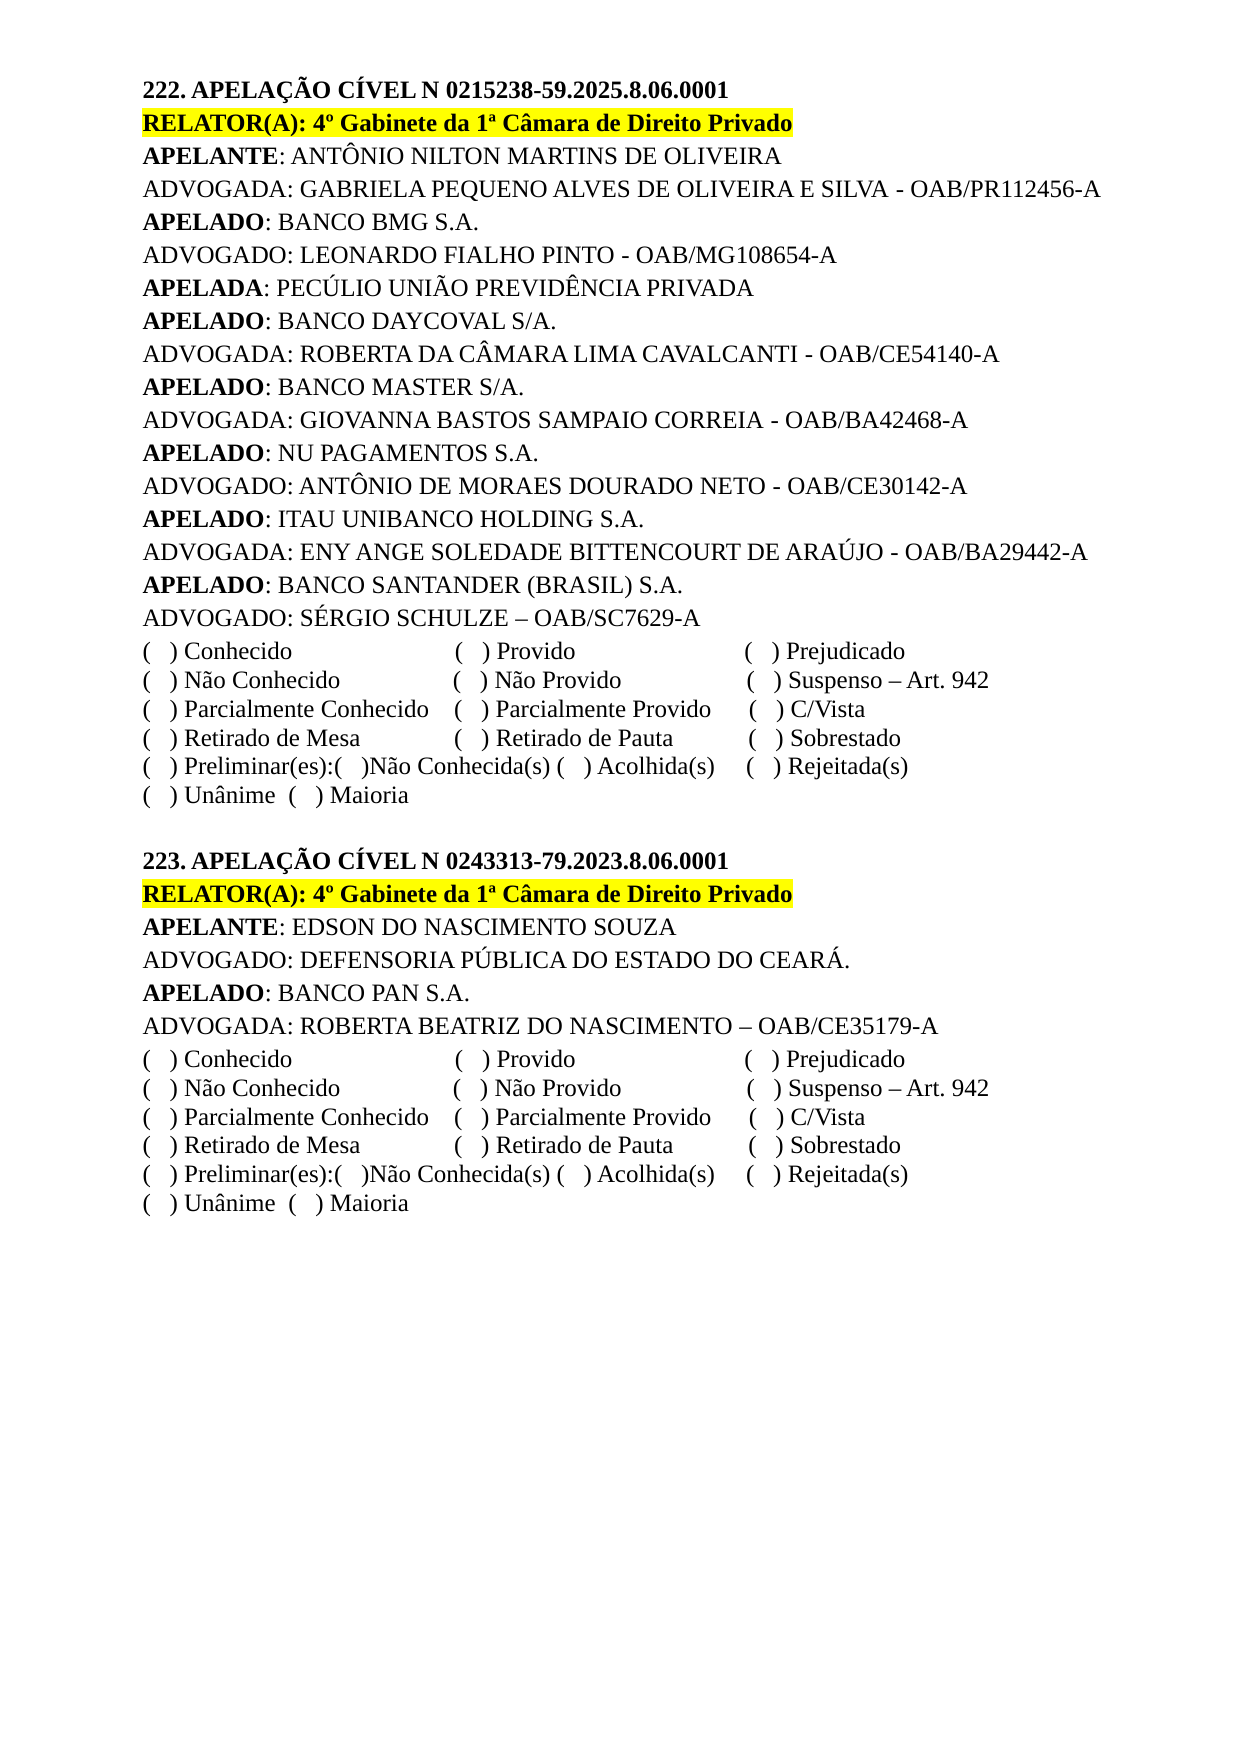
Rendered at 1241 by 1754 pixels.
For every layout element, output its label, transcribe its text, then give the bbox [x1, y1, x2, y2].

text ( ) Parcialmente Conhecido ( ) Parcialmente Provido ( ) C/Vista [142, 694, 1158, 723]
text ( ) Conhecido ( ) Provido ( ) Prejudicado [142, 636, 1141, 665]
text ( ) Conhecido ( ) Provido ( ) Prejudicado [142, 1044, 1141, 1073]
text ( ) Unânime ( ) Maioria 223. APELAÇÃO CÍVEL N 0243313-79.2023.8.06.0001 RELATOR(A): 4º Gabinete da 1ª Câmara de Direito Privado APELANTE: EDSON DO NASCIMENTO SOUZA [142, 780, 1141, 941]
text 222. APELAÇÃO CÍVEL N 0215238-59.2025.8.06.0001 RELATOR(A): 4º Gabinete da 1ª Câmara de Direito Privado APELANTE: ANTÔNIO NILTON MARTINS DE OLIVEIRA ADVOGADA: GABRIELA PEQUENO ALVES DE OLIVEIRA E SILVA - OAB/PR112456-A APELADO: BANCO BMG S.A. ADVOGADO: LEONARDO FIALHO PINTO - OAB/MG108654-A APELADA: PECÚLIO UNIÃO PREVIDÊNCIA PRIVADA APELADO: BANCO DAYCOVAL S/A. ADVOGADA: ROBERTA DA CÂMARA LIMA CAVALCANTI - OAB/CE54140-A APELADO: BANCO MASTER S/A. ADVOGADA: GIOVANNA BASTOS SAMPAIO CORREIA - OAB/BA42468-A APELADO: NU PAGAMENTOS S.A. ADVOGADO: ANTÔNIO DE MORAES DOURADO NETO - OAB/CE30142-A APELADO: ITAU UNIBANCO HOLDING S.A. ADVOGADA: ENY ANGE SOLEDADE BITTENCOURT DE ARAÚJO - OAB/BA29442-A APELADO: BANCO SANTANDER (BRASIL) S.A. ADVOGADO: SÉRGIO SCHULZE – OAB/SC7629-A [142, 75, 1141, 632]
text ( ) Unânime ( ) Maioria [142, 1188, 1141, 1283]
text ( ) Preliminar(es):( )Não Conhecida(s) ( ) Acolhida(s) ( ) Rejeitada(s) [142, 1159, 1158, 1188]
text ADVOGADO: DEFENSORIA PÚBLICA DO ESTADO DO CEARÁ. APELADO: BANCO PAN S.A. ADVOGADA: ROBERTA BEATRIZ DO NASCIMENTO – OAB/CE35179-A [142, 945, 1141, 1040]
text ( ) Parcialmente Conhecido ( ) Parcialmente Provido ( ) C/Vista [142, 1102, 1158, 1131]
text ( ) Não Conhecido ( ) Não Provido ( ) Suspenso – Art. 942 [142, 1073, 1158, 1102]
text ( ) Retirado de Mesa ( ) Retirado de Pauta ( ) Sobrestado [142, 723, 1158, 751]
text ( ) Preliminar(es):( )Não Conhecida(s) ( ) Acolhida(s) ( ) Rejeitada(s) [142, 751, 1158, 780]
text ( ) Não Conhecido ( ) Não Provido ( ) Suspenso – Art. 942 [142, 665, 1158, 694]
text ( ) Retirado de Mesa ( ) Retirado de Pauta ( ) Sobrestado [142, 1131, 1158, 1159]
